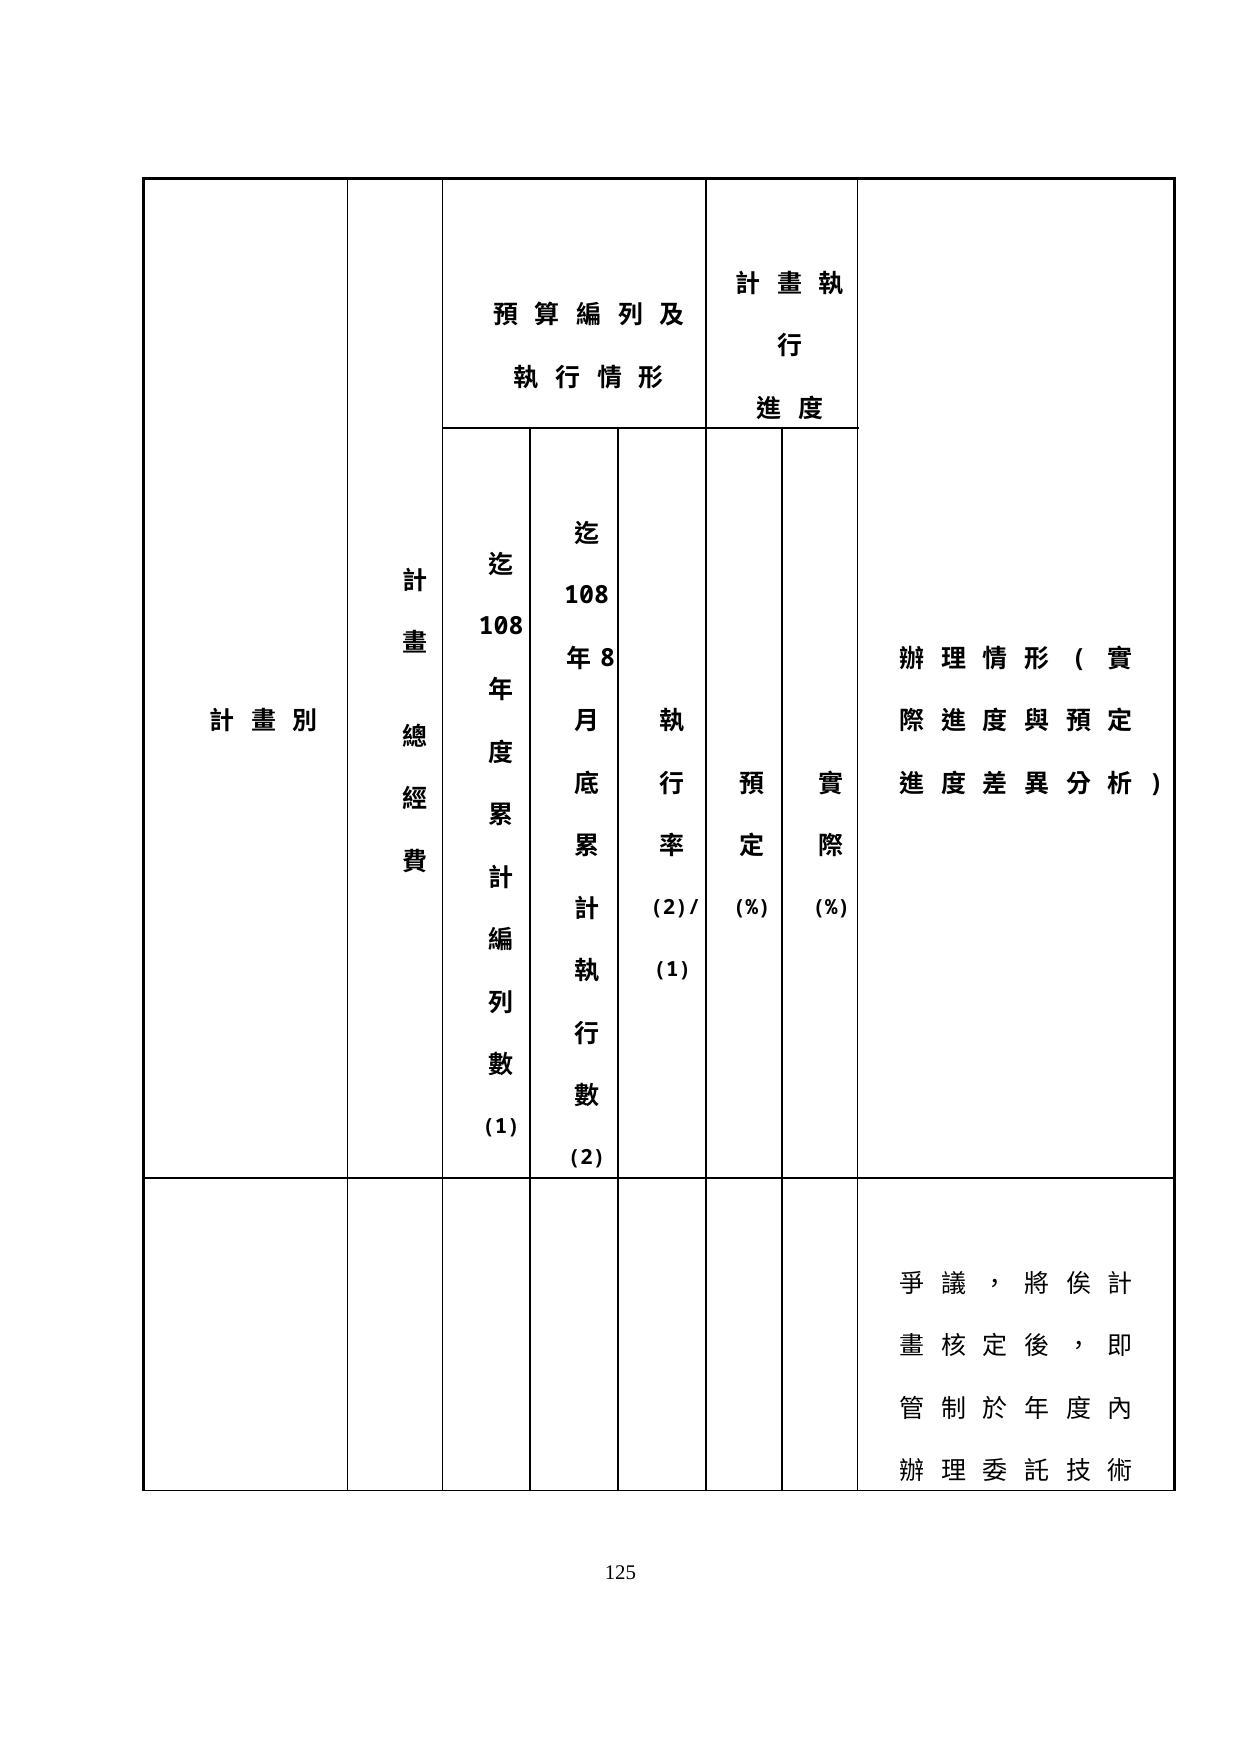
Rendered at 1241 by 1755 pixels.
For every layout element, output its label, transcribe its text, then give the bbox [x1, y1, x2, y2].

table_cell 實際(%) [783, 429, 857, 1177]
table_header 計畫 總經費 [348, 180, 442, 1177]
table_cell 爭議，將俟計畫核定後，即管制於年度內辦理委託技術 [858, 1179, 1173, 1490]
table_cell [145, 1179, 347, 1490]
table_cell [783, 1179, 857, 1490]
table_cell [443, 1179, 529, 1490]
table_cell 執行率(2)/(1) [619, 429, 705, 1177]
table_cell [531, 1179, 617, 1490]
table_cell 迄108年度累計編列數(1) [443, 429, 529, 1177]
table_header 辦理情形(實際進度與預定進度差異分析) [858, 180, 1173, 1177]
table_header 計畫別 [145, 180, 347, 1177]
table_cell [707, 1179, 781, 1490]
table_header 預算編列及執行情形 [443, 180, 705, 427]
table_cell 預定(%) [707, 429, 781, 1177]
table_cell [619, 1179, 705, 1490]
table_header 計畫執行 進度 [707, 180, 857, 427]
table_cell 迄108年8月底累計執行數(2) [531, 429, 617, 1177]
table_cell [348, 1179, 442, 1490]
